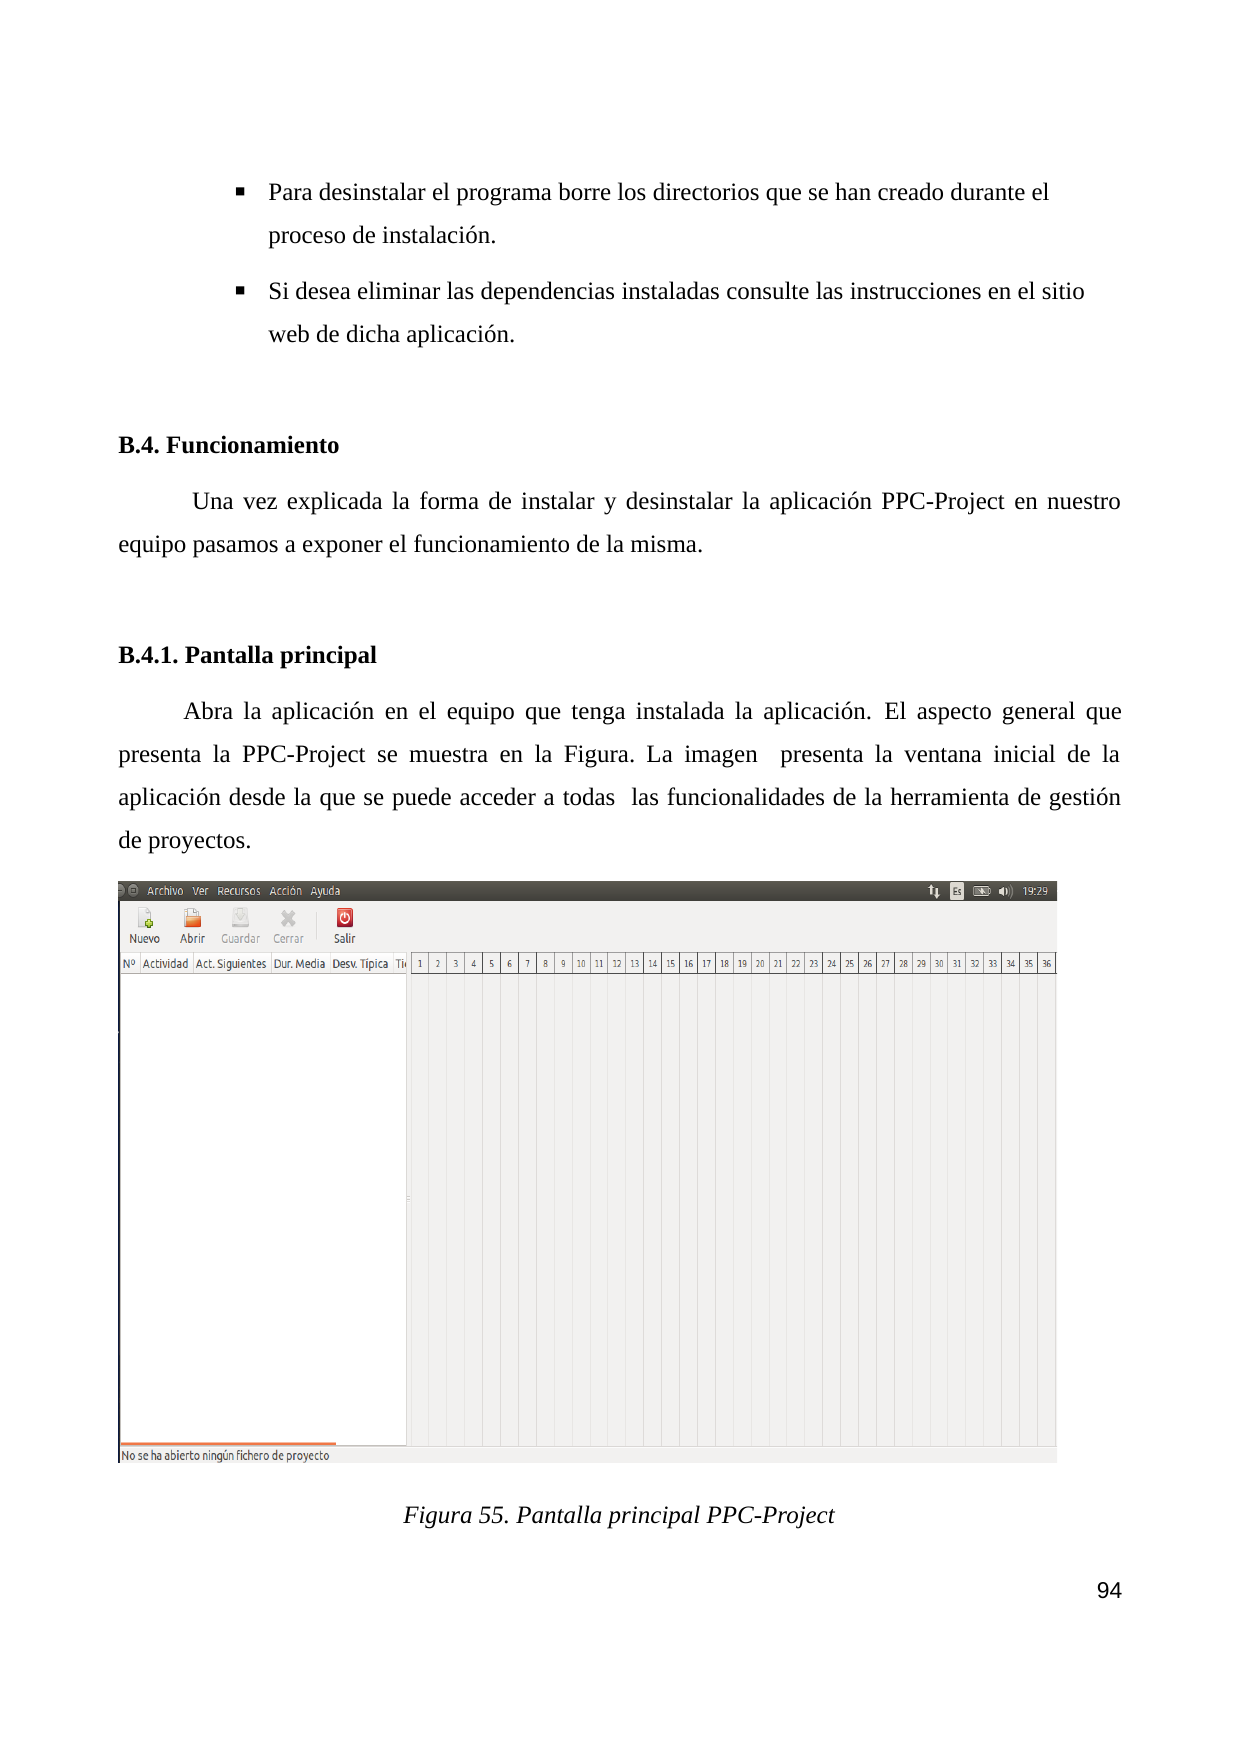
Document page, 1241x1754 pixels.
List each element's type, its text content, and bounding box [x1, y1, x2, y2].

text Una vez explicada la forma de instalar y desinstalar la aplicación PPC-Project en nuestro equipo pasamos a exponer el funcionamiento de la misma. [118, 486, 1122, 558]
text B.4.1. Pantalla principal [118, 640, 1122, 669]
list Si desea eliminar las dependencias instaladas consulte las instrucciones en el sitio web de dicha aplicación. [231, 276, 1122, 348]
picture [118, 881, 1058, 1463]
text Figura 55. Pantalla principal PPC-Project [118, 1500, 1122, 1529]
list Para desinstalar el programa borre los directorios que se han creado durante el proceso de instalación. [231, 177, 1122, 249]
text B.4. Funcionamiento [118, 430, 1122, 459]
text Abra la aplicación en el equipo que tenga instalada la aplicación. El aspecto general que presenta la PPC-Project se muestra en la Figura. La imagen presenta la ventana inicial de la aplicación desde la que se puede acceder a todas las funcionalidades de la herramienta de gestión de proyectos. [118, 696, 1122, 854]
